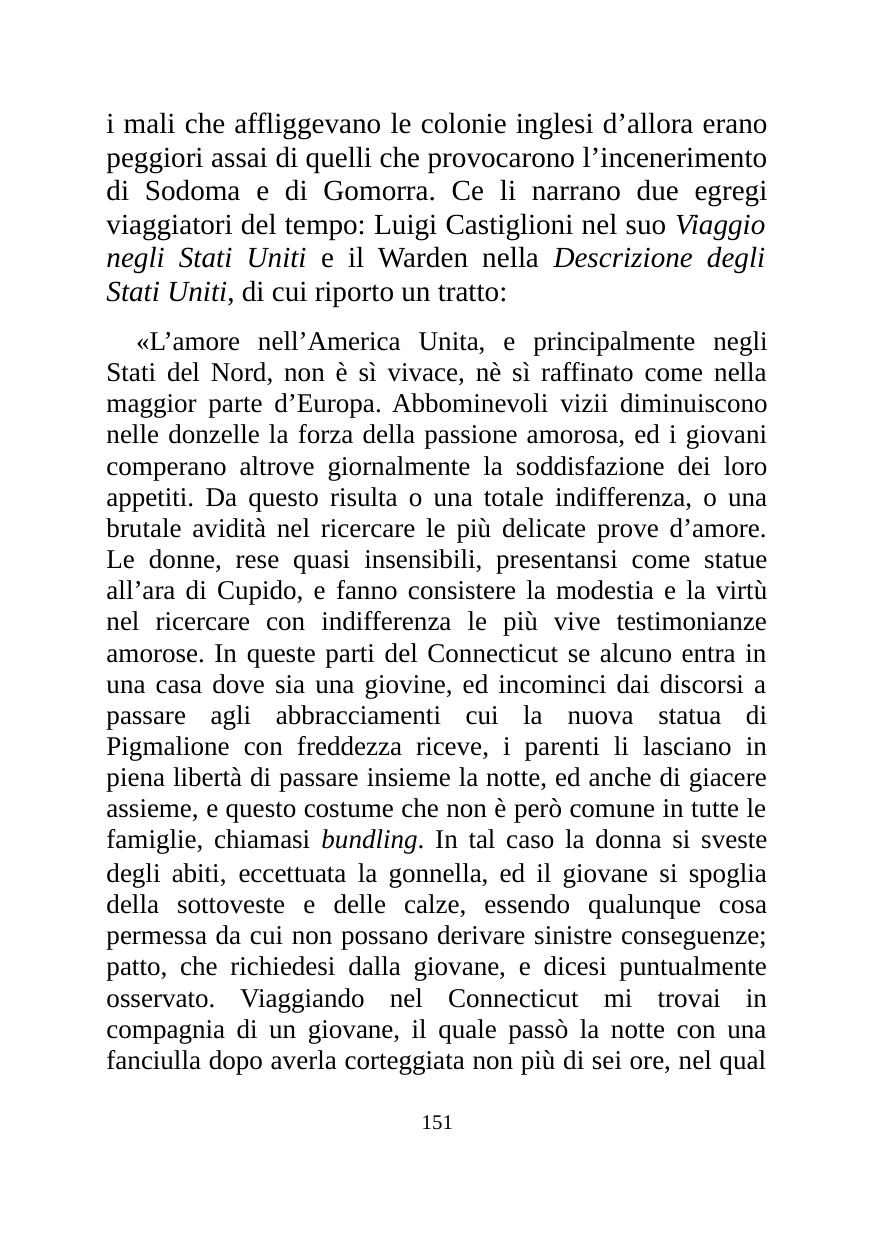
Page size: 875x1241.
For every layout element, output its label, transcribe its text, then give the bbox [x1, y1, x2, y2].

text i mali che affliggevano le colonie inglesi d’allora erano peggiori assai di quelli che provocarono l’incenerimento di Sodoma e di Gomorra. Ce li narrano due egregi viaggiatori del tempo: Luigi Castiglioni nel suo Viaggio negli Stati Uniti e il Warden nella Descrizione degli Stati Uniti, di cui riporto un tratto: [106, 106, 768, 307]
text «L’amore nell’America Unita, e principalmente negli Stati del Nord, non è sì vivace, nè sì raffinato come nella maggior parte d’Europa. Abbominevoli vizii diminuiscono nelle donzelle la forza della passione amorosa, ed i giovani comperano altrove giornalmente la soddisfazione dei loro appetiti. Da questo risulta o una totale indifferenza, o una brutale avidità nel ricercare le più delicate prove d’amore. Le donne, rese quasi insensibili, presentansi come statue all’ara di Cupido, e fanno consistere la modestia e la virtù nel ricercare con indifferenza le più vive testimonianze amorose. In queste parti del Connecticut se alcuno entra in una casa dove sia una giovine, ed incominci dai discorsi a passare agli abbracciamenti cui la nuova statua di Pigmalione con freddezza riceve, i parenti li lasciano in piena libertà di passare insieme la notte, ed anche di giacere assieme, e questo costume che non è però comune in tutte le famiglie, chiamasi bundling. In tal caso la donna si sveste degli abiti, eccettuata la gonnella, ed il giovane si spoglia della sottoveste e delle calze, essendo qualunque cosa permessa da cui non possano derivare sinistre conseguenze; patto, che richiedesi dalla giovane, e dicesi puntualmente osservato. Viaggiando nel Connecticut mi trovai in compagnia di un giovane, il quale passò la notte con una fanciulla dopo averla corteggiata non più di sei ore, nel qual [106, 325, 768, 1075]
